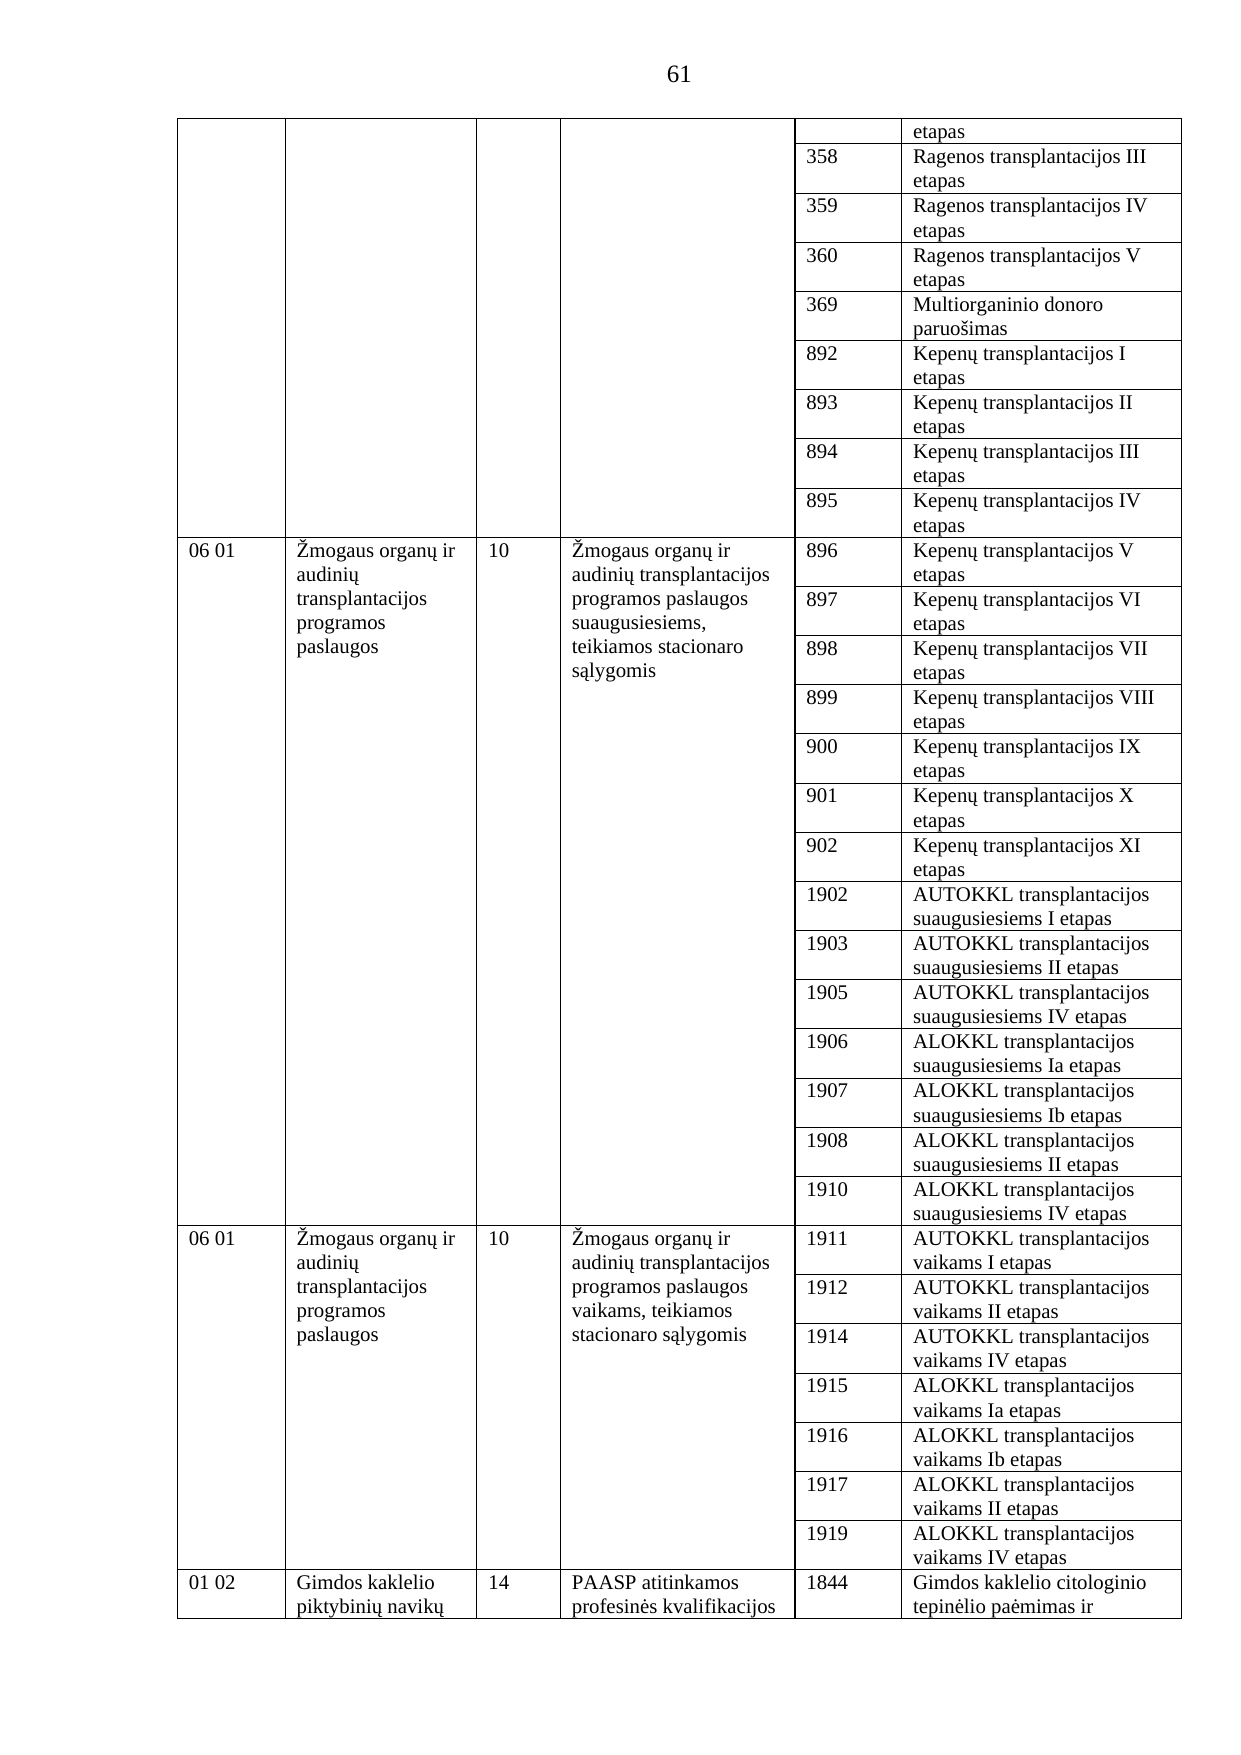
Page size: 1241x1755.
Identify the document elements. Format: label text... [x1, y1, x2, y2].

table_cell Kepenų transplantacijos VIII etapas [902, 685, 1181, 733]
table_cell Gimdos kaklelio piktybinių navikų [286, 1570, 476, 1618]
table_cell 898 [796, 636, 901, 684]
table_cell Ragenos transplantacijos V etapas [902, 243, 1181, 291]
table_cell ALOKKL transplantacijos suaugusiesiems IV etapas [902, 1177, 1181, 1225]
table_cell 1905 [796, 980, 901, 1028]
table_cell 1917 [796, 1472, 901, 1520]
table_cell 1912 [796, 1275, 901, 1323]
table_cell ALOKKL transplantacijos vaikams II etapas [902, 1472, 1181, 1520]
table_cell 359 [796, 194, 901, 242]
table_cell AUTOKKL transplantacijos vaikams IV etapas [902, 1324, 1181, 1372]
table_cell ALOKKL transplantacijos suaugusiesiems Ia etapas [902, 1029, 1181, 1077]
table_cell 894 [796, 439, 901, 487]
table_cell 900 [796, 734, 901, 782]
table_cell 895 [796, 489, 901, 537]
table_cell Kepenų transplantacijos XI etapas [902, 833, 1181, 881]
table_cell 896 [796, 538, 901, 586]
table_cell Ragenos transplantacijos IV etapas [902, 194, 1181, 242]
table_cell [796, 119, 901, 143]
table_cell Žmogaus organų ir audinių transplantacijos programos paslaugos suaugusiesiems, teikiamos stacionaro sąlygomis [561, 538, 794, 1225]
table_cell Kepenų transplantacijos V etapas [902, 538, 1181, 586]
table_cell 10 [477, 538, 560, 1225]
table_cell 899 [796, 685, 901, 733]
table_cell ALOKKL transplantacijos vaikams IV etapas [902, 1521, 1181, 1569]
table_cell 01 02 [178, 1570, 285, 1618]
table_cell 1914 [796, 1324, 901, 1372]
table_cell ALOKKL transplantacijos suaugusiesiems Ib etapas [902, 1079, 1181, 1127]
table_cell 902 [796, 833, 901, 881]
table_cell Žmogaus organų ir audinių transplantacijos programos paslaugos [286, 1226, 476, 1569]
table_cell ALOKKL transplantacijos suaugusiesiems II etapas [902, 1128, 1181, 1176]
table_cell [178, 119, 285, 537]
table_cell 10 [477, 1226, 560, 1569]
table_cell AUTOKKL transplantacijos suaugusiesiems II etapas [902, 931, 1181, 979]
table_cell Gimdos kaklelio citologinio tepinėlio paėmimas ir [902, 1570, 1181, 1618]
table_cell [286, 119, 476, 537]
table_cell 901 [796, 784, 901, 832]
table_cell 360 [796, 243, 901, 291]
table_cell AUTOKKL transplantacijos vaikams II etapas [902, 1275, 1181, 1323]
table_cell 1919 [796, 1521, 901, 1569]
table_cell 1906 [796, 1029, 901, 1077]
table_cell Žmogaus organų ir audinių transplantacijos programos paslaugos [286, 538, 476, 1225]
table_cell 1903 [796, 931, 901, 979]
table_cell [477, 119, 560, 537]
table_cell 1915 [796, 1374, 901, 1422]
table_cell Kepenų transplantacijos III etapas [902, 439, 1181, 487]
table_cell Ragenos transplantacijos III etapas [902, 144, 1181, 192]
table_cell Kepenų transplantacijos X etapas [902, 784, 1181, 832]
table_cell Kepenų transplantacijos IX etapas [902, 734, 1181, 782]
table_cell 1910 [796, 1177, 901, 1225]
table_cell Kepenų transplantacijos VI etapas [902, 587, 1181, 635]
table_cell 14 [477, 1570, 560, 1618]
table_cell 893 [796, 390, 901, 438]
table_cell 1911 [796, 1226, 901, 1274]
table_cell Multiorganinio donoro paruošimas [902, 292, 1181, 340]
table_cell 1908 [796, 1128, 901, 1176]
table_cell 358 [796, 144, 901, 192]
table_cell 1844 [796, 1570, 901, 1618]
table_cell 1907 [796, 1079, 901, 1127]
table_cell 897 [796, 587, 901, 635]
table_cell AUTOKKL transplantacijos suaugusiesiems IV etapas [902, 980, 1181, 1028]
table_cell 06 01 [178, 538, 285, 1225]
table_cell ALOKKL transplantacijos vaikams Ib etapas [902, 1423, 1181, 1471]
table_cell Kepenų transplantacijos IV etapas [902, 489, 1181, 537]
table_cell Kepenų transplantacijos II etapas [902, 390, 1181, 438]
table_cell Kepenų transplantacijos I etapas [902, 341, 1181, 389]
table_cell [561, 119, 794, 537]
table_cell 06 01 [178, 1226, 285, 1569]
table_cell AUTOKKL transplantacijos vaikams I etapas [902, 1226, 1181, 1274]
table_cell Žmogaus organų ir audinių transplantacijos programos paslaugos vaikams, teikiamos stacionaro sąlygomis [561, 1226, 794, 1569]
table_cell Kepenų transplantacijos VII etapas [902, 636, 1181, 684]
table_cell 369 [796, 292, 901, 340]
table_cell 892 [796, 341, 901, 389]
table_cell AUTOKKL transplantacijos suaugusiesiems I etapas [902, 882, 1181, 930]
table_cell etapas [902, 119, 1181, 143]
table_cell ALOKKL transplantacijos vaikams Ia etapas [902, 1374, 1181, 1422]
table_cell 1902 [796, 882, 901, 930]
table_cell 1916 [796, 1423, 901, 1471]
table_cell PAASP atitinkamos profesinės kvalifikacijos [561, 1570, 794, 1618]
